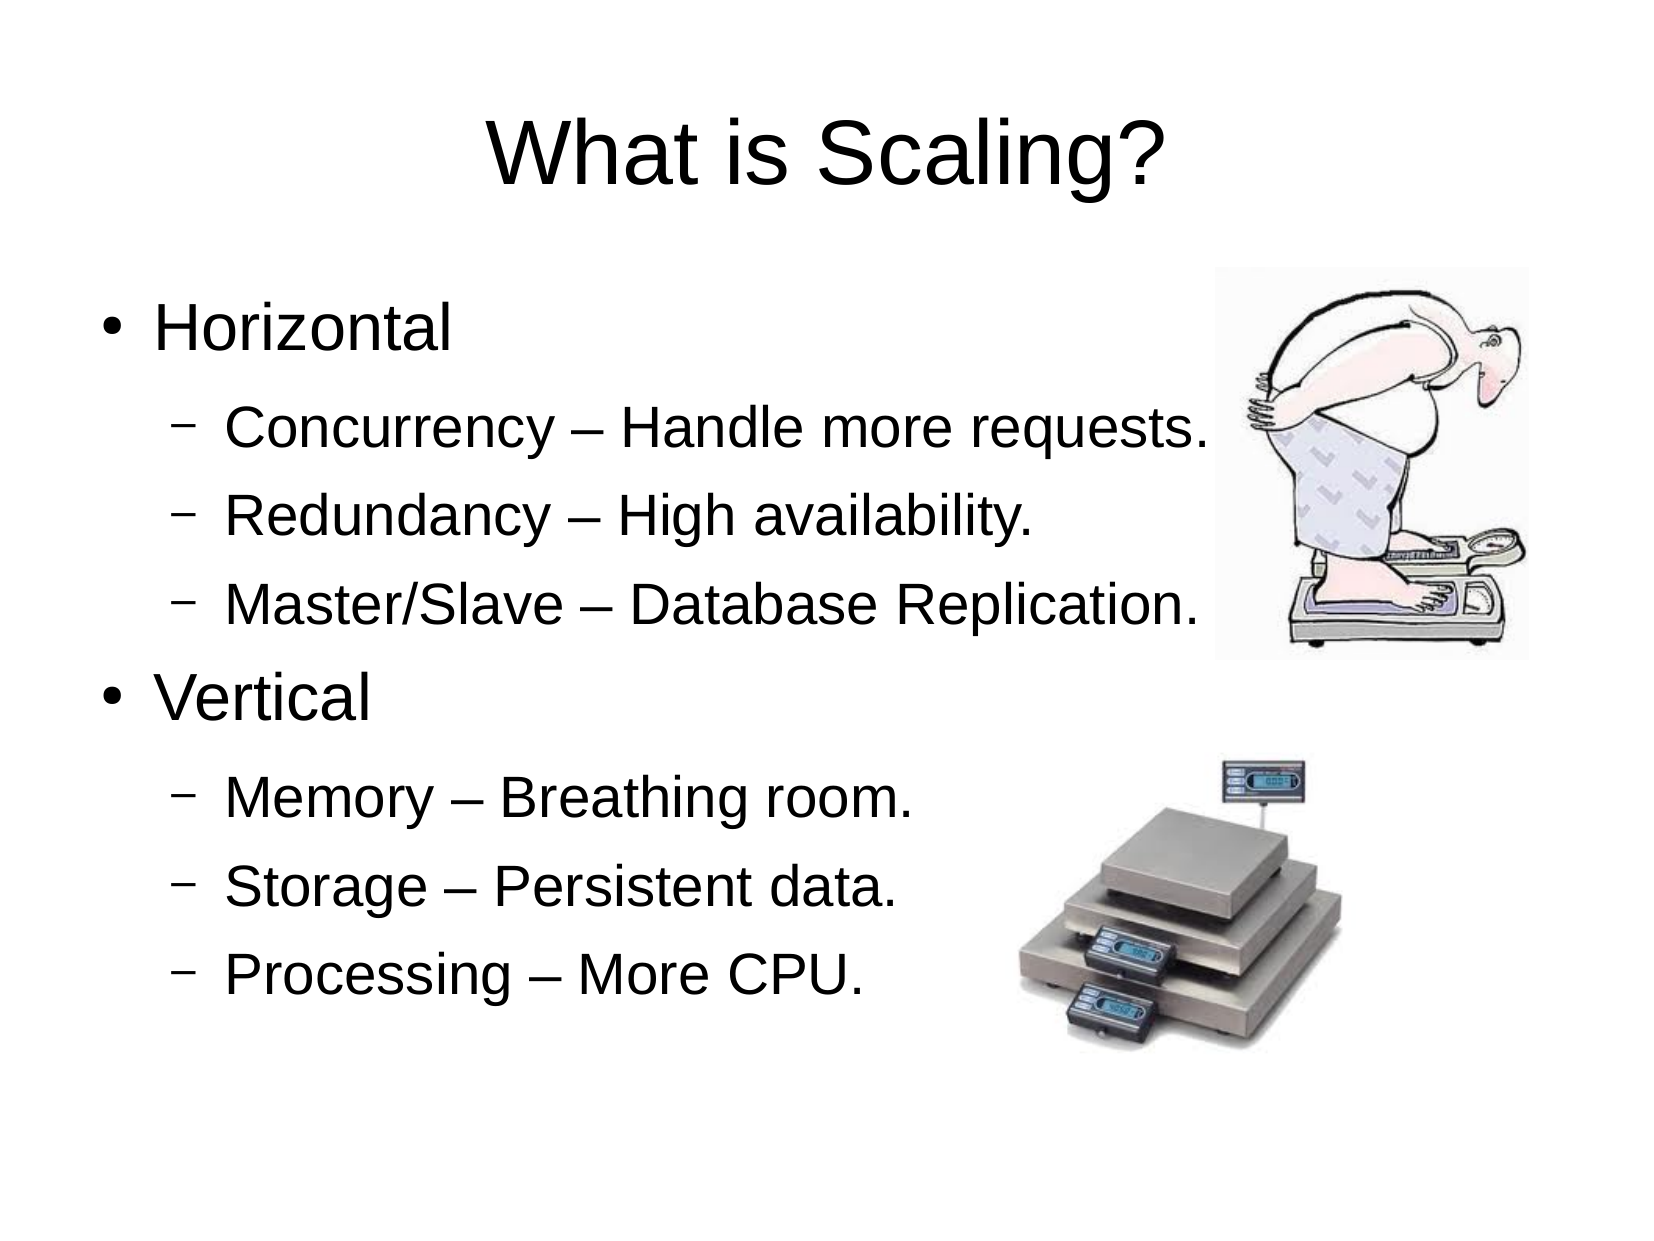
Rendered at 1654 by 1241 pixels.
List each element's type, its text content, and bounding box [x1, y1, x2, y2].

picture [1215, 267, 1529, 661]
list Horizontal Concurrency – Handle more requests. Redundancy – High availability. Master/Slave – Database Replication. Vertical Memory – Breathing room. Storage – Persistent data. Processing – More CPU. [82, 290, 1538, 1010]
picture [1005, 728, 1357, 1081]
title What is Scaling? [82, 49, 1571, 257]
